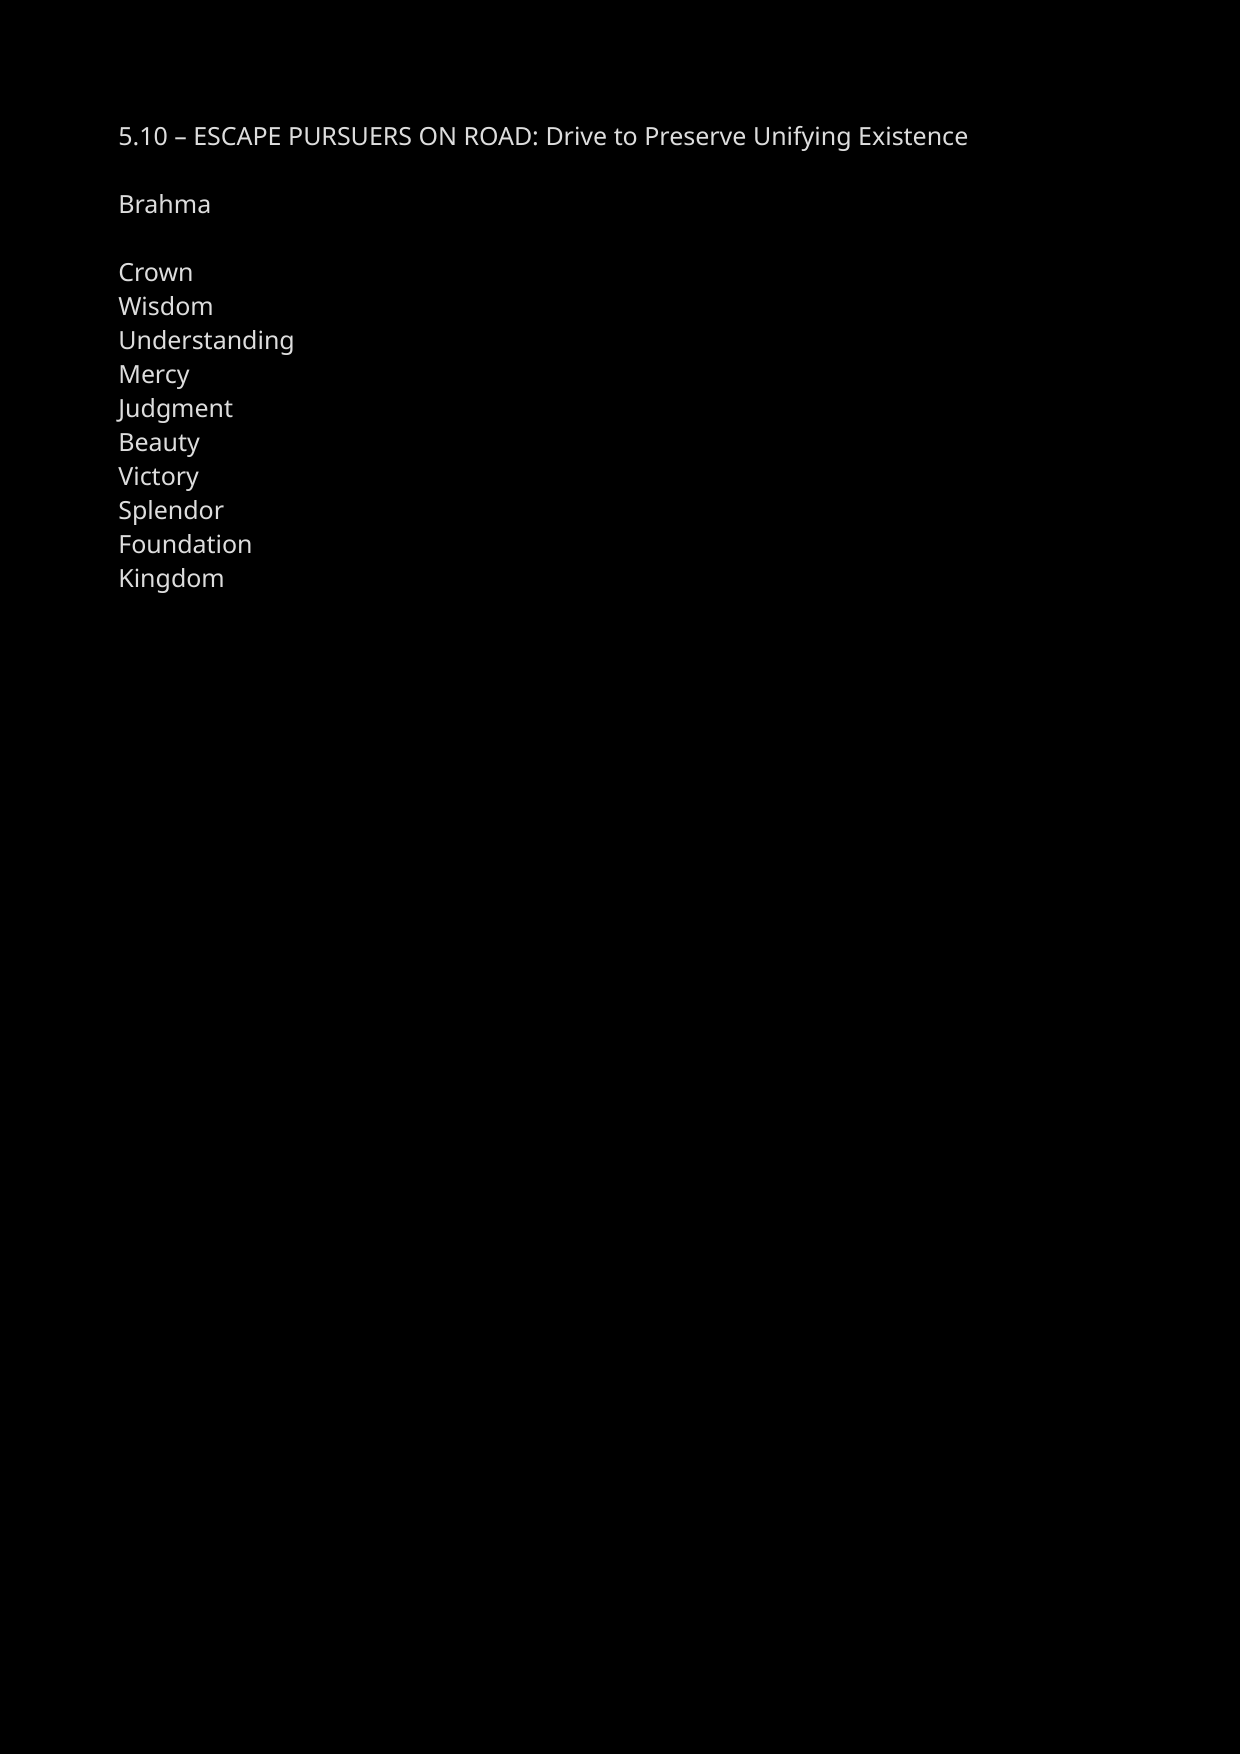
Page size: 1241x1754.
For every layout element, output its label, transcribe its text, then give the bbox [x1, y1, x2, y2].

text Crown [118, 254, 1122, 288]
text Understanding [118, 322, 1122, 357]
text Foundation [118, 527, 1122, 561]
text 5.10 – ESCAPE PURSUERS ON ROAD: Drive to Preserve Unifying Existence [118, 118, 1122, 152]
text Wisdom [118, 288, 1122, 322]
text Victory [118, 459, 1122, 493]
text Splendor [118, 493, 1122, 527]
text Mercy [118, 357, 1122, 391]
text Kingdom [118, 561, 1122, 595]
text Judgment [118, 391, 1122, 425]
text Beauty [118, 425, 1122, 459]
text Brahma [118, 186, 1122, 220]
